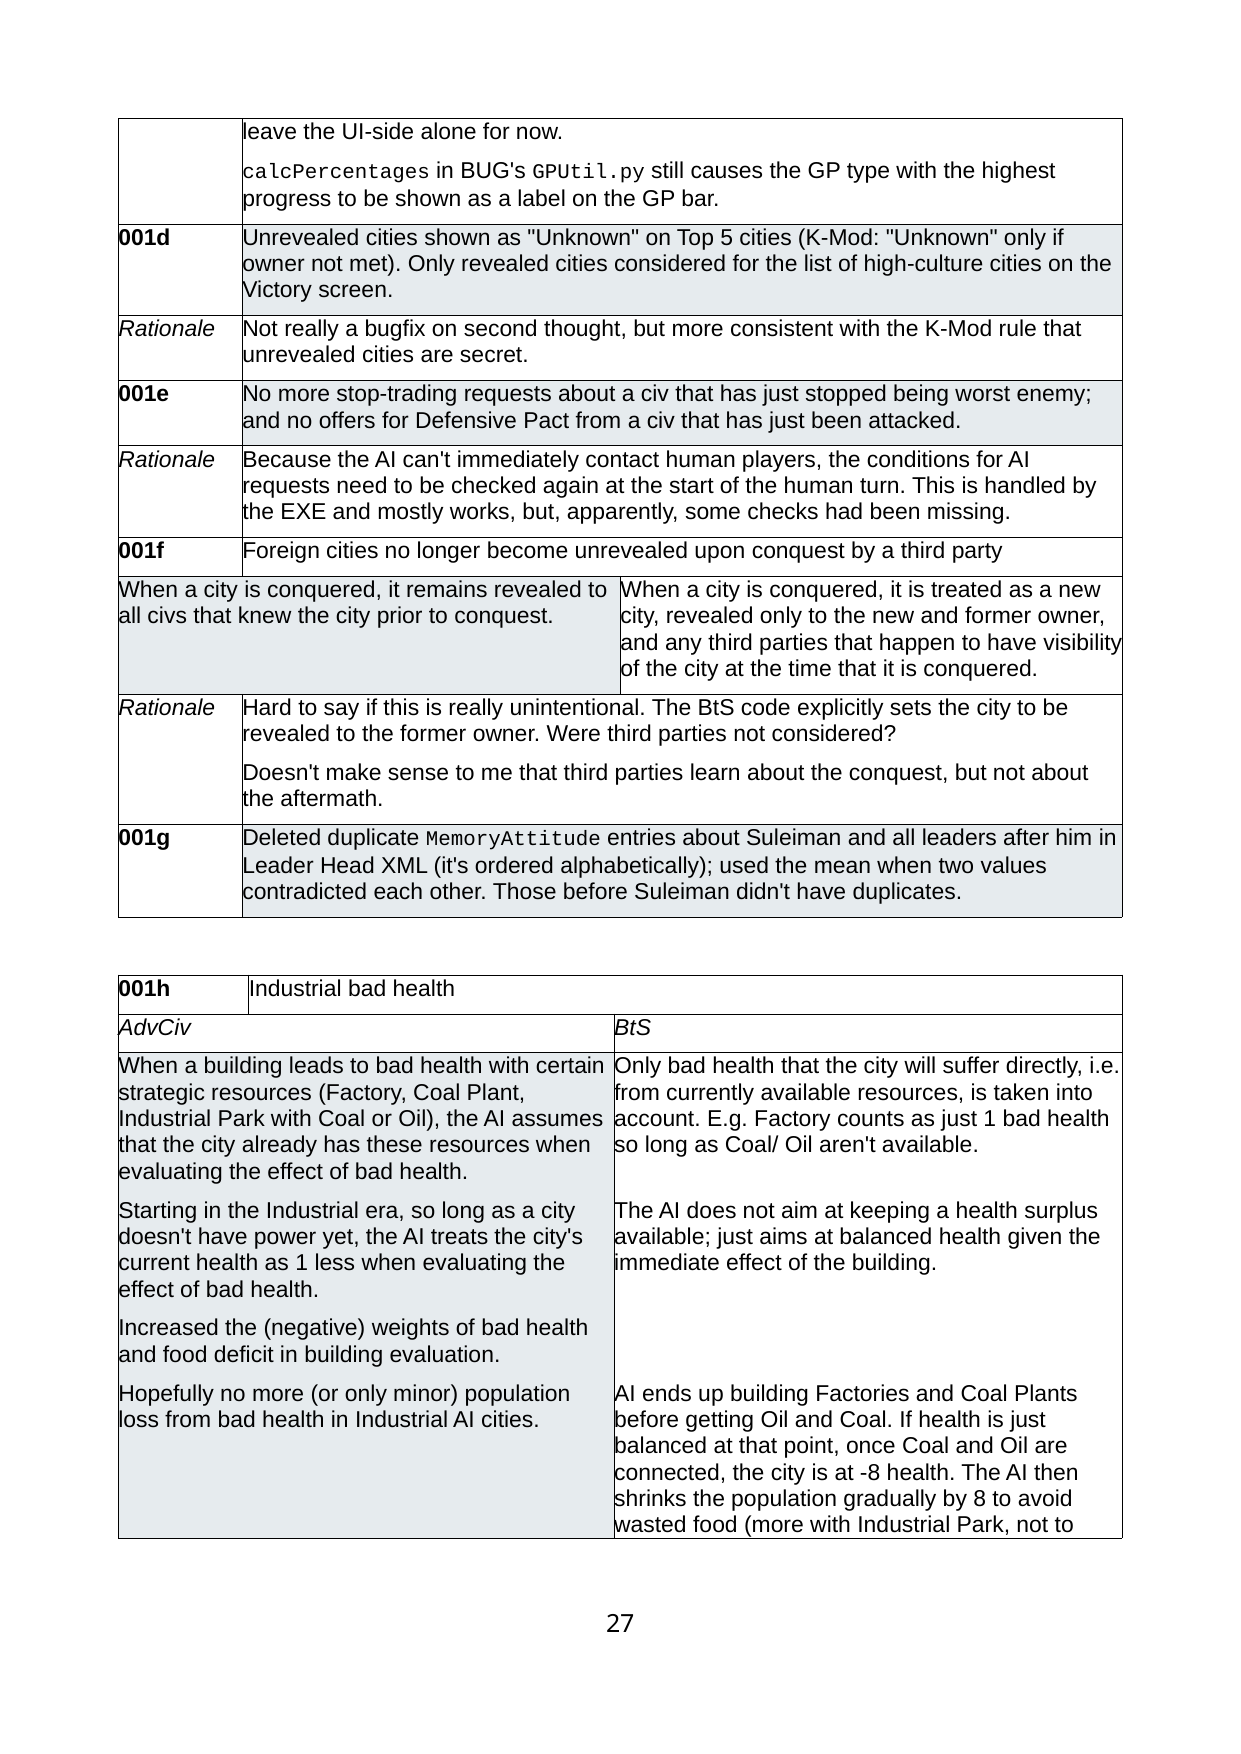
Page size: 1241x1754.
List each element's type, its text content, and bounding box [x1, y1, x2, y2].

table_cell Rationale [119, 695, 242, 824]
table_cell When a city is conquered, it is treated as a new city, revealed only to the new and former owner, and any third parties that happen to have visibility of the city at the time that it is conquered. [621, 577, 1122, 694]
table_cell AdvCiv [119, 1015, 614, 1052]
table_cell Hard to say if this is really unintentional. The BtS code explicitly sets the city to be revealed to the former owner. Were third parties not considered? Doesn't make sense to me that third parties learn about the conquest, but not about the aftermath. [243, 695, 1122, 824]
table_cell No more stop-trading requests about a civ that has just stopped being worst enemy; and no offers for Defensive Pact from a civ that has just been attacked. [243, 381, 1122, 445]
table_cell leave the UI-side alone for now. calcPercentages in BUG's GPUtil.py still causes the GP type with the highest progress to be shown as a label on the GP bar. [243, 119, 1122, 223]
table_cell Rationale [119, 446, 242, 537]
table_cell 001g [119, 825, 242, 917]
table_cell Foreign cities no longer become unrevealed upon conquest by a third party [243, 538, 1122, 576]
table_cell Only bad health that the city will suffer directly, i.e. from currently available resources, is taken into account. E.g. Factory counts as just 1 bad health so long as Coal/ Oil aren't available. The AI does not aim at keeping a health surplus available; just aims at balanced health given the immediate effect of the building. AI ends up building Factories and Coal Plants before getting Oil and Coal. If health is just balanced at that point, once Coal and Oil are connected, the city is at -8 health. The AI then shrinks the population gradually by 8 to avoid wasted food (more with Industrial Park, not to [615, 1053, 1122, 1538]
table_cell BtS [615, 1015, 1122, 1052]
table_cell When a city is conquered, it remains revealed to all civs that knew the city prior to conquest. [119, 577, 620, 694]
table_cell 001e [119, 381, 242, 445]
table_cell When a building leads to bad health with certain strategic resources (Factory, Coal Plant, Industrial Park with Coal or Oil), the AI assumes that the city already has these resources when evaluating the effect of bad health. Starting in the Industrial era, so long as a city doesn't have power yet, the AI treats the city's current health as 1 less when evaluating the effect of bad health. Increased the (negative) weights of bad health and food deficit in building evaluation. Hopefully no more (or only minor) population loss from bad health in Industrial AI cities. [119, 1053, 614, 1538]
table_cell 001d [119, 225, 242, 315]
table_cell Deleted duplicate MemoryAttitude entries about Suleiman and all leaders after him in Leader Head XML (it's ordered alphabetically); used the mean when two values contradicted each other. Those before Suleiman didn't have duplicates. [243, 825, 1122, 917]
table_cell Not really a bugfix on second thought, but more consistent with the K-Mod rule that unrevealed cities are secret. [243, 316, 1122, 380]
table_header Industrial bad health [249, 976, 1122, 1013]
table_cell Unrevealed cities shown as "Unknown" on Top 5 cities (K-Mod: "Unknown" only if owner not met). Only revealed cities considered for the list of high-culture cities on the Victory screen. [243, 225, 1122, 315]
table_cell Rationale [119, 316, 242, 380]
table_cell [119, 119, 242, 223]
table_header 001h [119, 976, 248, 1013]
table_cell Because the AI can't immediately contact human players, the conditions for AI requests need to be checked again at the start of the human turn. This is handled by the EXE and mostly works, but, apparently, some checks had been missing. [243, 446, 1122, 537]
table_cell 001f [119, 538, 242, 576]
